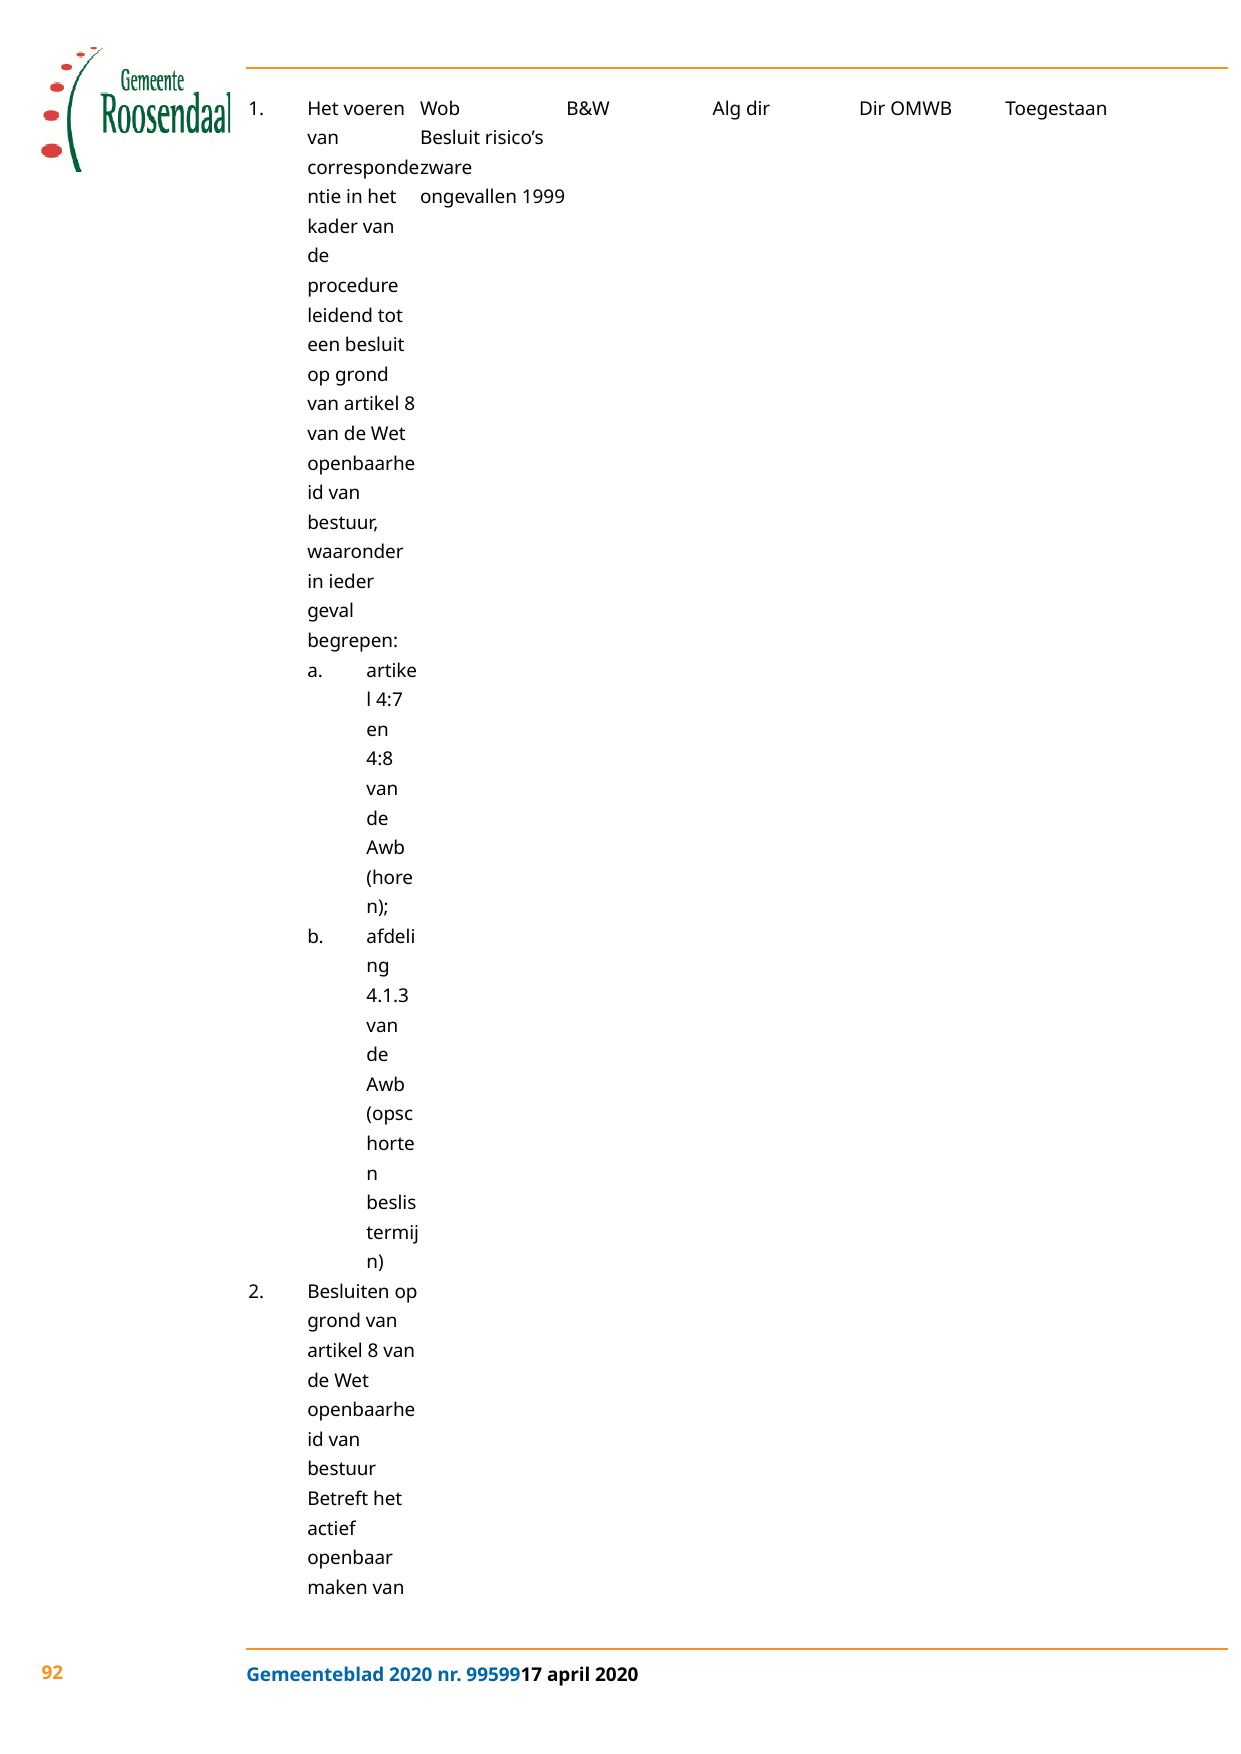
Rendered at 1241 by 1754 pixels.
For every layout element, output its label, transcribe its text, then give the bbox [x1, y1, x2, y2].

table_cell Alg dir [713, 95, 859, 1600]
table_cell Dir OMWB [859, 95, 1005, 1600]
table_cell B&W [566, 95, 712, 1600]
table_cell Het voeren van correspondentie in het kader van de procedure leidend tot een besluit op grond van artikel 8 van de Wet openbaarheid van bestuur, waaronder in ieder geval begrepen: artikel 4:7 en 4:8 van de Awb (horen); afdeling 4.1.3 van de Awb (opschorten beslistermijn) Besluiten op grond van artikel 8 van de Wet openbaarheid van bestuur Betreft het actief openbaar maken van [248, 95, 420, 1600]
table_cell Wob Besluit risico’s zware ongevallen 1999 [420, 95, 566, 1600]
picture [41, 47, 231, 172]
table_cell Toegestaan [1005, 95, 1152, 1600]
